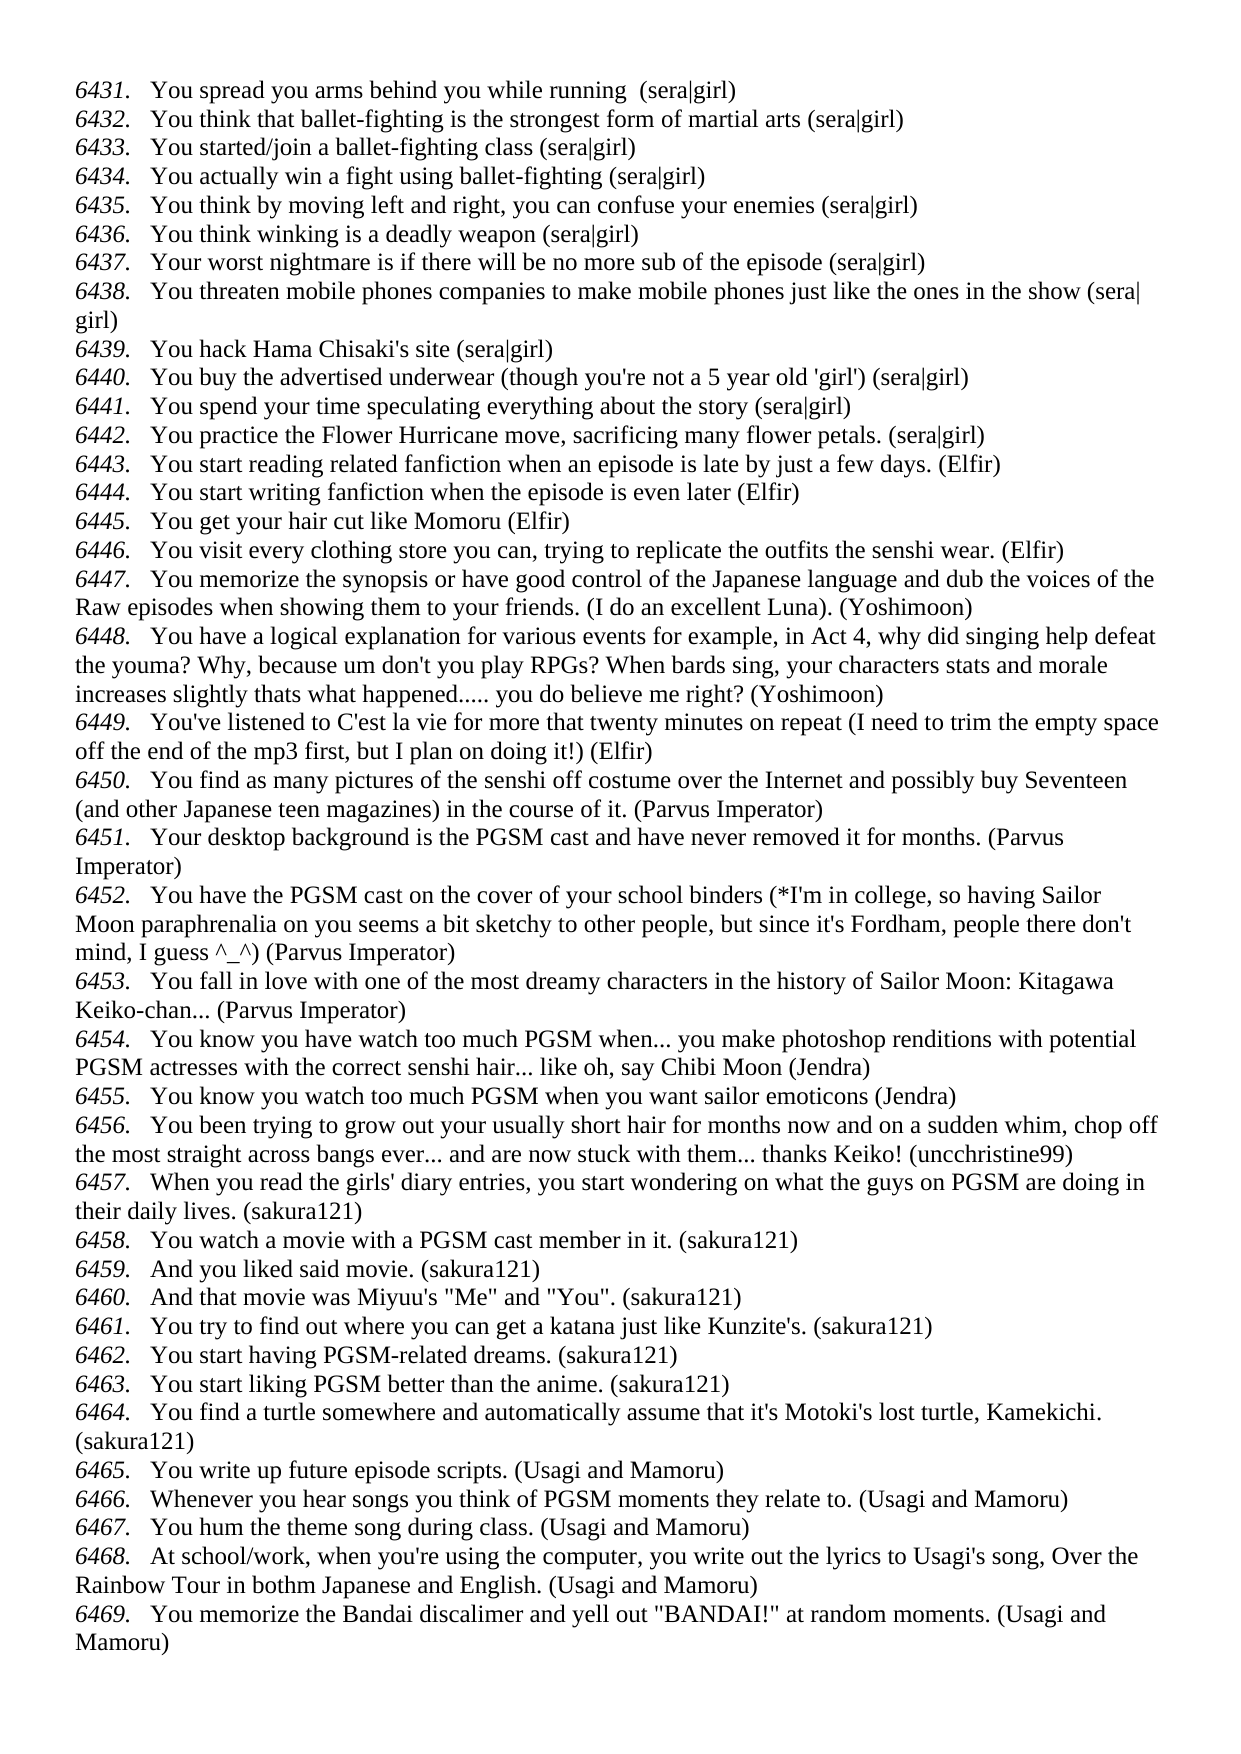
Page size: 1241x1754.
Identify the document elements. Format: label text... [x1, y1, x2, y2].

list You spread you arms behind you while running (sera|girl) [75, 75, 1165, 104]
list And you liked said movie. (sakura121) [75, 1254, 1165, 1282]
list You try to find out where you can get a katana just like Kunzite's. (sakura121) [75, 1311, 1165, 1340]
list You think winking is a deadly weapon (sera|girl) [75, 219, 1165, 247]
list Your desktop background is the PGSM cast and have never removed it for months. (Parvus Imperator) [75, 822, 1165, 880]
list You been trying to grow out your usually short hair for months now and on a sudden whim, chop off the most straight across bangs ever... and are now stuck with them... thanks Keiko! (uncchristine99) [75, 1110, 1165, 1167]
list You start liking PGSM better than the anime. (sakura121) [75, 1369, 1165, 1397]
list You know you have watch too much PGSM when... you make photoshop renditions with potential PGSM actresses with the correct senshi hair... like oh, say Chibi Moon (Jendra) [75, 1024, 1165, 1081]
list You spend your time speculating everything about the story (sera|girl) [75, 391, 1165, 420]
list You visit every clothing store you can, trying to replicate the outfits the senshi wear. (Elfir) [75, 535, 1165, 564]
list You memorize the Bandai discalimer and yell out "BANDAI!" at random moments. (Usagi and Mamoru) [75, 1599, 1165, 1656]
list You started/join a ballet-fighting class (sera|girl) [75, 132, 1165, 161]
list At school/work, when you're using the computer, you write out the lyrics to Usagi's song, Over the Rainbow Tour in bothm Japanese and English. (Usagi and Mamoru) [75, 1541, 1165, 1599]
list Whenever you hear songs you think of PGSM moments they relate to. (Usagi and Mamoru) [75, 1484, 1165, 1512]
list When you read the girls' diary entries, you start wondering on what the guys on PGSM are doing in their daily lives. (sakura121) [75, 1167, 1165, 1225]
list You get your hair cut like Momoru (Elfir) [75, 506, 1165, 535]
list You fall in love with one of the most dreamy characters in the history of Sailor Moon: Kitagawa Keiko-chan... (Parvus Imperator) [75, 966, 1165, 1024]
list You start having PGSM-related dreams. (sakura121) [75, 1340, 1165, 1369]
list You find a turtle somewhere and automatically assume that it's Motoki's lost turtle, Kamekichi. (sakura121) [75, 1397, 1165, 1455]
list Your worst nightmare is if there will be no more sub of the episode (sera|girl) [75, 247, 1165, 276]
list You actually win a fight using ballet-fighting (sera|girl) [75, 161, 1165, 190]
list You know you watch too much PGSM when you want sailor emoticons (Jendra) [75, 1081, 1165, 1110]
list You've listened to C'est la vie for more that twenty minutes on repeat (I need to trim the empty space off the end of the mp3 first, but I plan on doing it!) (Elfir) [75, 707, 1165, 765]
list You hack Hama Chisaki's site (sera|girl) [75, 334, 1165, 362]
list You think by moving left and right, you can confuse your enemies (sera|girl) [75, 190, 1165, 219]
list You start writing fanfiction when the episode is even later (Elfir) [75, 477, 1165, 506]
list You have the PGSM cast on the cover of your school binders (*I'm in college, so having Sailor Moon paraphrenalia on you seems a bit sketchy to other people, but since it's Fordham, people there don't mind, I guess ^_^) (Parvus Imperator) [75, 880, 1165, 966]
list You watch a movie with a PGSM cast member in it. (sakura121) [75, 1225, 1165, 1254]
list You find as many pictures of the senshi off costume over the Internet and possibly buy Seventeen (and other Japanese teen magazines) in the course of it. (Parvus Imperator) [75, 765, 1165, 822]
list You think that ballet-fighting is the strongest form of martial arts (sera|girl) [75, 104, 1165, 132]
list You practice the Flower Hurricane move, sacrificing many flower petals. (sera|girl) [75, 420, 1165, 449]
list You have a logical explanation for various events for example, in Act 4, why did singing help defeat the youma? Why, because um don't you play RPGs? When bards sing, your characters stats and morale increases slightly thats what happened..... you do believe me right? (Yoshimoon) [75, 621, 1165, 707]
list You write up future episode scripts. (Usagi and Mamoru) [75, 1455, 1165, 1484]
list You threaten mobile phones companies to make mobile phones just like the ones in the show (sera|girl) [75, 276, 1165, 334]
list You start reading related fanfiction when an episode is late by just a few days. (Elfir) [75, 449, 1165, 477]
list You hum the theme song during class. (Usagi and Mamoru) [75, 1512, 1165, 1541]
list You buy the advertised underwear (though you're not a 5 year old 'girl') (sera|girl) [75, 362, 1165, 391]
list And that movie was Miyuu's "Me" and "You". (sakura121) [75, 1282, 1165, 1311]
list You memorize the synopsis or have good control of the Japanese language and dub the voices of the Raw episodes when showing them to your friends. (I do an excellent Luna). (Yoshimoon) [75, 564, 1165, 621]
